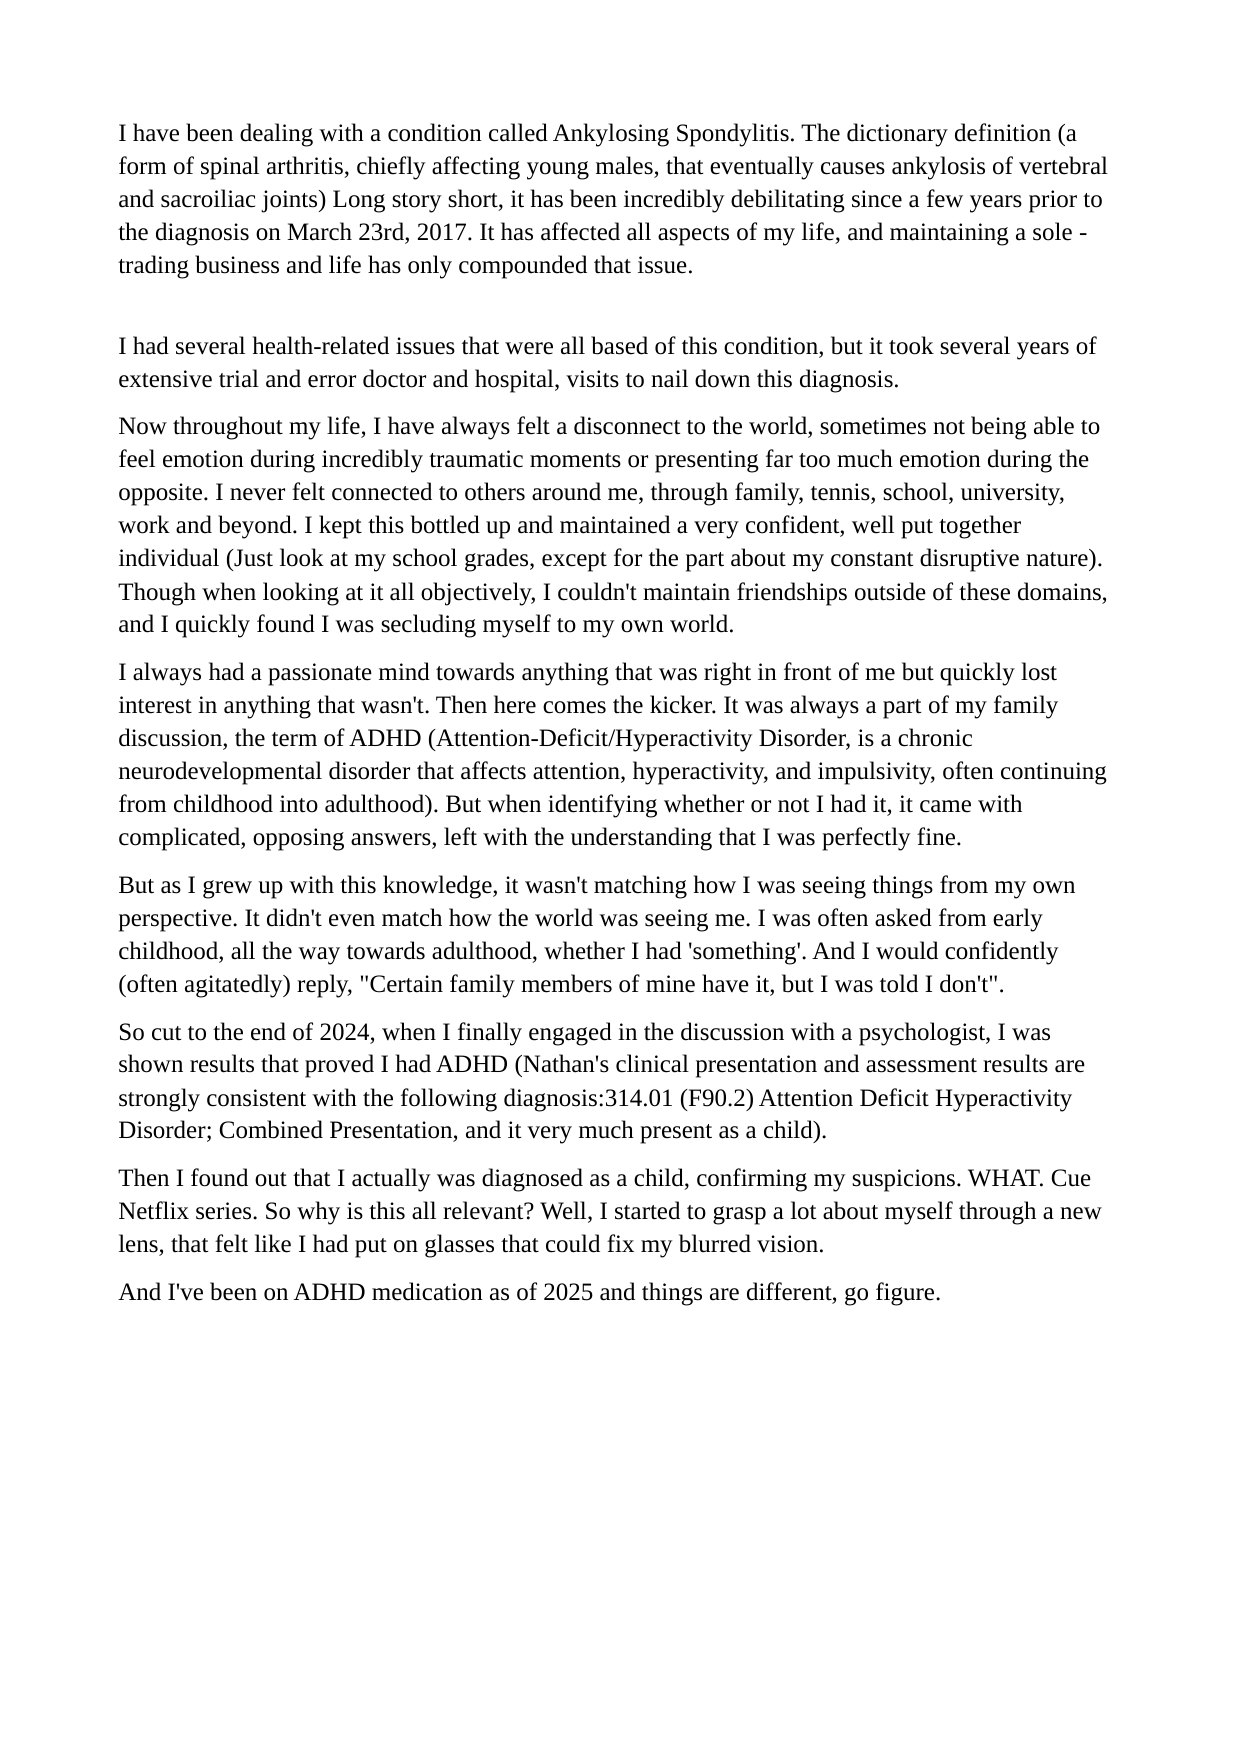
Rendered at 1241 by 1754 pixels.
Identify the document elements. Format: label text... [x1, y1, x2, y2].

text I have been dealing with a condition called Ankylosing Spondylitis. The dictionary definition (a form of spinal arthritis, chiefly affecting young males, that eventually causes ankylosis of vertebral and sacroiliac joints) Long story short, it has been incredibly debilitating since a few years prior to the diagnosis on March 23rd, 2017. It has affected all aspects of my life, and maintaining a sole - trading business and life has only compounded that issue. [118, 118, 1122, 279]
text Then I found out that I actually was diagnosed as a child, confirming my suspicions. WHAT. Cue Netflix series. So why is this all relevant? Well, I started to grasp a lot about myself through a new lens, that felt like I had put on glasses that could fix my blurred vision. [118, 1163, 1122, 1258]
text Now throughout my life, I have always felt a disconnect to the world, sometimes not being able to feel emotion during incredibly traumatic moments or presenting far too much emotion during the opposite. I never felt connected to others around me, through family, tennis, school, university, work and beyond. I kept this bottled up and maintained a very confident, well put together individual (Just look at my school grades, except for the part about my constant disruptive nature). Though when looking at it all objectively, I couldn't maintain friendships outside of these domains, and I quickly found I was secluding myself to my own world. [118, 411, 1122, 638]
text And I've been on ADHD medication as of 2025 and things are different, go figure. [118, 1277, 1122, 1339]
text So cut to the end of 2024, when I finally engaged in the discussion with a psychologist, I was shown results that proved I had ADHD (Nathan's clinical presentation and assessment results are strongly consistent with the following diagnosis:314.01 (F90.2) Attention Deficit Hyperactivity Disorder; Combined Presentation, and it very much present as a child). [118, 1017, 1122, 1144]
text I always had a passionate mind towards anything that was right in front of me but quickly lost interest in anything that wasn't. Then here comes the kicker. It was always a part of my family discussion, the term of ADHD (Attention-Deficit/Hyperactivity Disorder, is a chronic neurodevelopmental disorder that affects attention, hyperactivity, and impulsivity, often continuing from childhood into adulthood). But when identifying whether or not I had it, it came with complicated, opposing answers, left with the understanding that I was perfectly fine. [118, 657, 1122, 851]
text But as I grew up with this knowledge, it wasn't matching how I was seeing things from my own perspective. It didn't even match how the world was seeing me. I was often asked from early childhood, all the way towards adulthood, whether I had 'something'. And I would confidently (often agitatedly) reply, "Certain family members of mine have it, but I was told I don't". [118, 870, 1122, 998]
text I had several health-related issues that were all based of this condition, but it took several years of extensive trial and error doctor and hospital, visits to nail down this diagnosis. [118, 298, 1122, 393]
